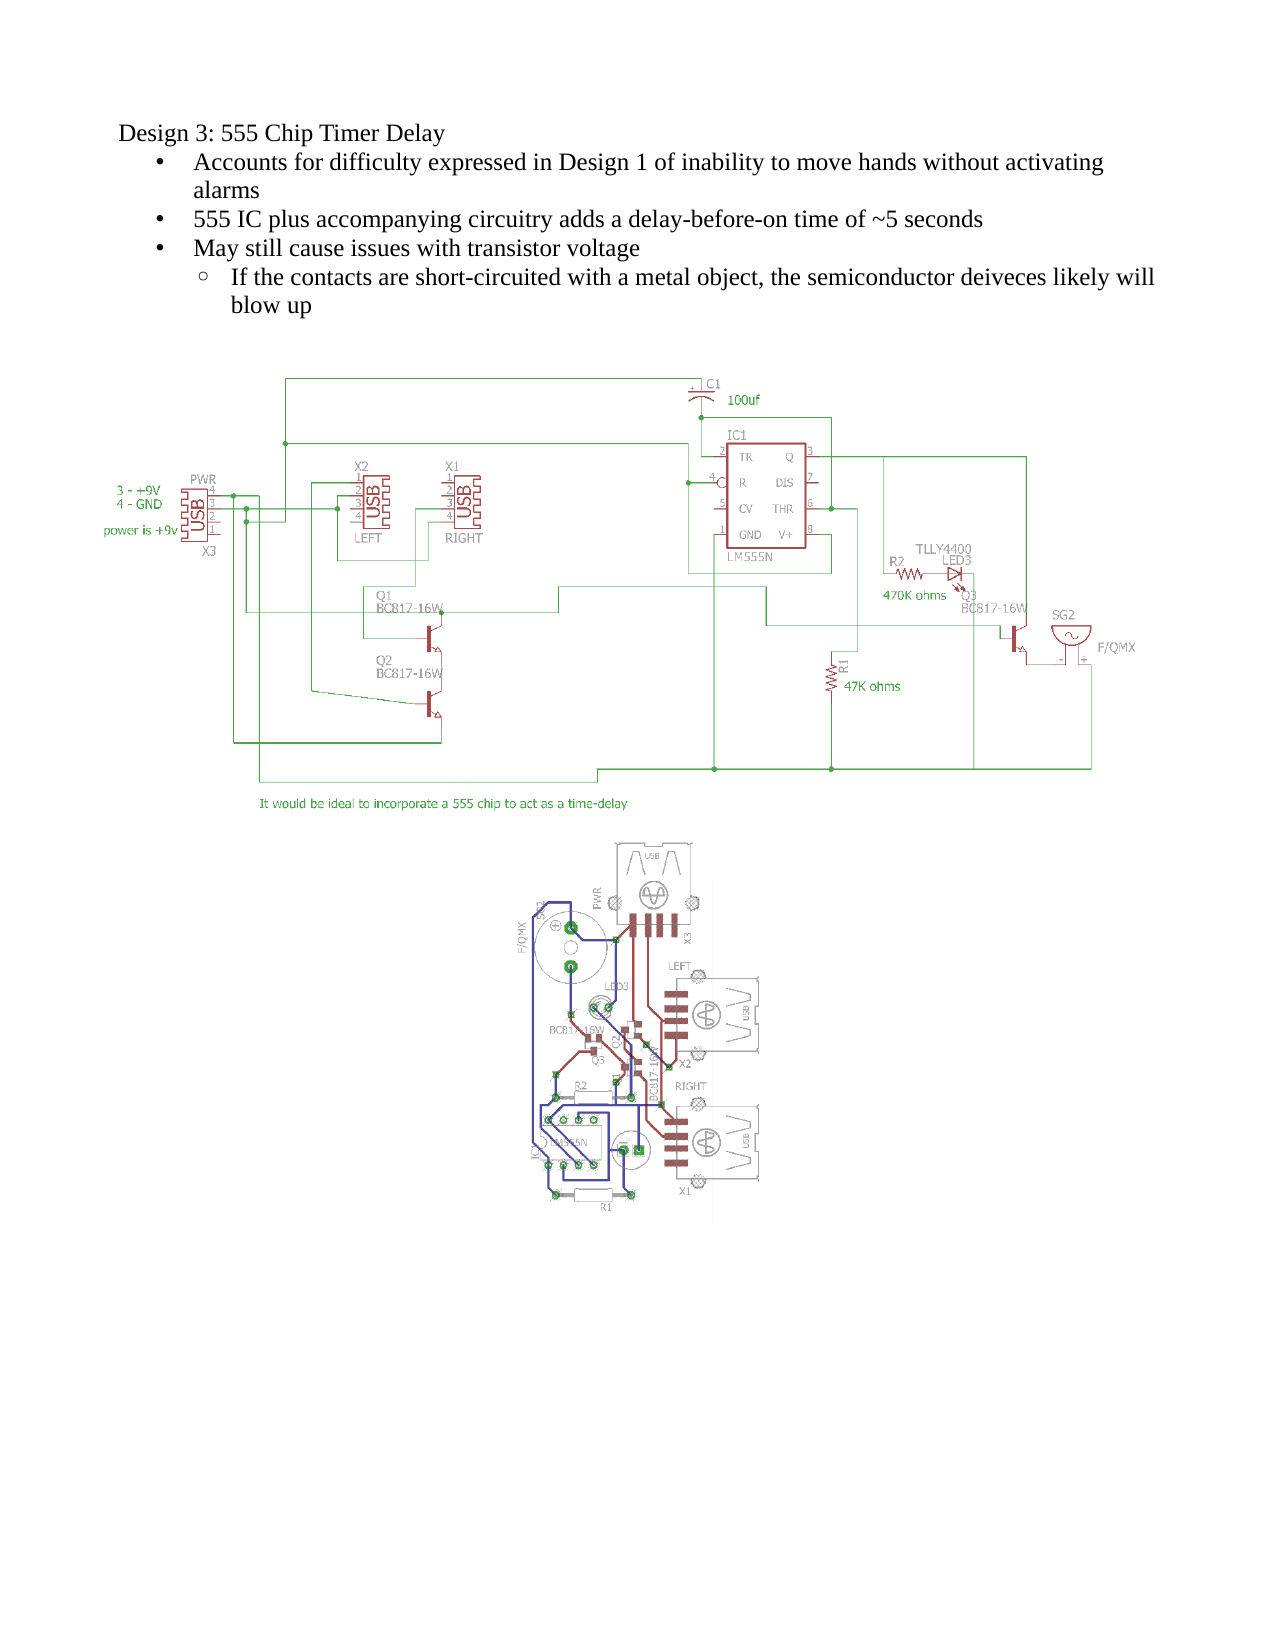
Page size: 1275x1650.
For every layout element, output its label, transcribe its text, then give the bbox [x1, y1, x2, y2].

picture [510, 836, 765, 1225]
list Accounts for difficulty expressed in Design 1 of inability to move hands without activating alarms [156, 147, 1157, 204]
list 555 IC plus accompanying circuitry adds a delay-before-on time of ~5 seconds [156, 204, 1157, 233]
list May still cause issues with transistor voltage [156, 233, 1157, 262]
list If the contacts are short-circuited with a metal object, the semiconductor deiveces likely will blow up [193, 262, 1157, 319]
text Design 3: 555 Chip Timer Delay [118, 118, 1157, 147]
picture [100, 356, 1139, 811]
